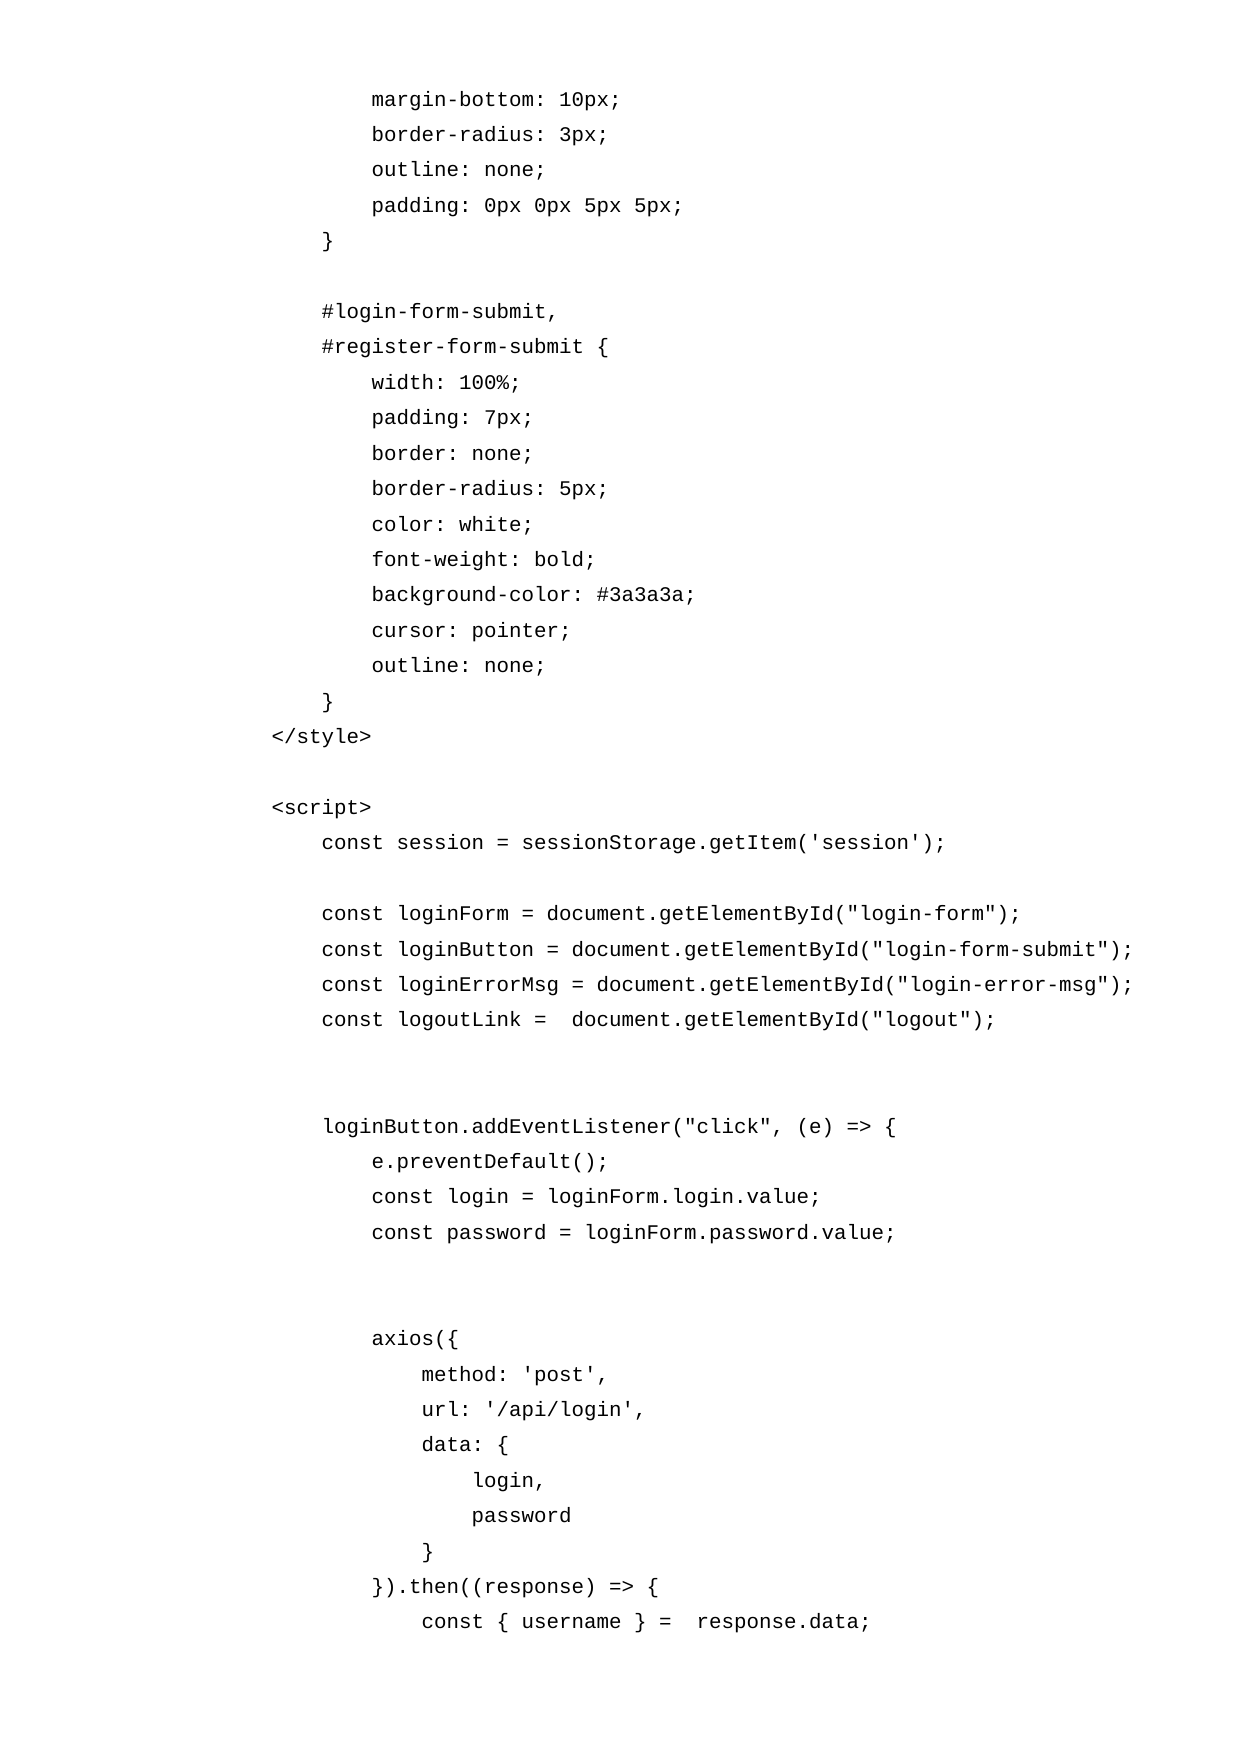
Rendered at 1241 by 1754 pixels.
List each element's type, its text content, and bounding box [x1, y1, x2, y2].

text background-color: #3a3a3a; [148, 584, 1152, 608]
text e.preventDefault(); [148, 1151, 1152, 1175]
text border: none; [148, 443, 1152, 466]
text #register-form-submit { [148, 336, 1152, 360]
text loginButton.addEventListener("click", (e) => { [148, 1116, 1152, 1139]
text const password = loginForm.password.value; [148, 1222, 1152, 1246]
text }).then((response) => { [148, 1576, 1152, 1600]
text const login = loginForm.login.value; [148, 1186, 1152, 1210]
text const loginErrorMsg = document.getElementById("login-error-msg"); [148, 974, 1152, 998]
text </style> [148, 726, 1152, 750]
text const loginForm = document.getElementById("login-form"); [148, 903, 1152, 927]
text url: '/api/login', [148, 1399, 1152, 1423]
text const session = sessionStorage.getItem('session'); [148, 832, 1152, 856]
text } [148, 230, 1152, 254]
text <script> [148, 797, 1152, 821]
text password [148, 1505, 1152, 1529]
text } [148, 691, 1152, 714]
text data: { [148, 1434, 1152, 1458]
text cursor: pointer; [148, 620, 1152, 643]
text const { username } = response.data; [148, 1611, 1152, 1635]
text margin-bottom: 10px; [148, 88, 1152, 112]
text padding: 7px; [148, 407, 1152, 431]
text method: 'post', [148, 1363, 1152, 1387]
text color: white; [148, 513, 1152, 537]
text border-radius: 5px; [148, 478, 1152, 502]
text outline: none; [148, 159, 1152, 183]
text login, [148, 1470, 1152, 1493]
text padding: 0px 0px 5px 5px; [148, 195, 1152, 218]
text const loginButton = document.getElementById("login-form-submit"); [148, 938, 1152, 962]
text width: 100%; [148, 372, 1152, 396]
text font-weight: bold; [148, 549, 1152, 573]
text outline: none; [148, 655, 1152, 679]
text axios({ [148, 1328, 1152, 1352]
text } [148, 1541, 1152, 1564]
text border-radius: 3px; [148, 124, 1152, 148]
text const logoutLink = document.getElementById("logout"); [148, 1009, 1152, 1033]
text #login-form-submit, [148, 301, 1152, 325]
